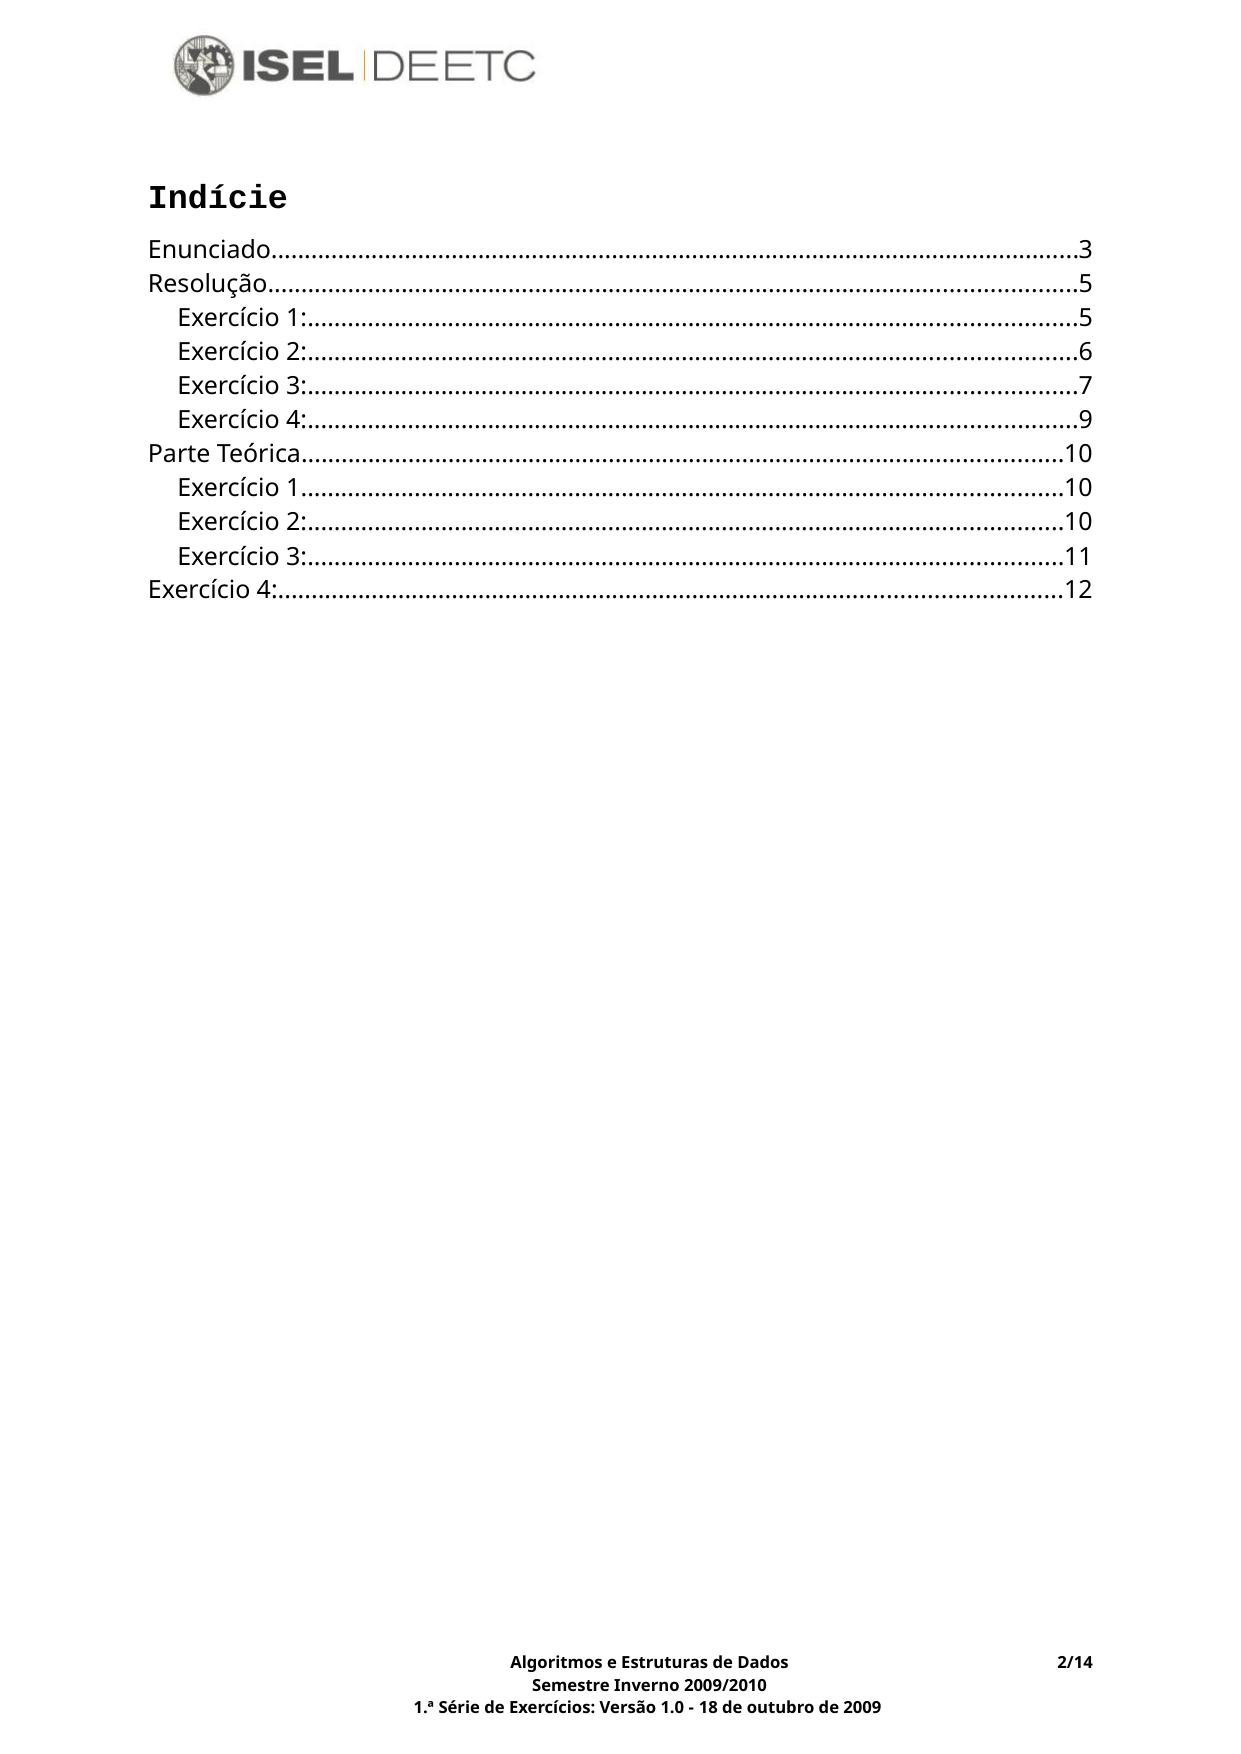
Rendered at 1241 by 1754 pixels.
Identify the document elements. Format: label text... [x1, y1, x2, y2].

text Exercício 2: 10 [177, 504, 1093, 538]
text Exercício 1 10 [177, 470, 1093, 504]
subtitle Indície [148, 181, 1093, 219]
text Exercício 3: 11 [177, 538, 1093, 572]
text Resolução 5 [148, 266, 1093, 300]
picture [164, 20, 566, 121]
text Exercício 2: 6 [177, 334, 1093, 368]
text Exercício 4: 9 [177, 402, 1093, 436]
text Exercício 1: 5 [177, 300, 1093, 334]
text Parte Teórica 10 [148, 436, 1093, 470]
text Enunciado 3 [148, 232, 1093, 266]
text Exercício 3: 7 [177, 368, 1093, 402]
text Exercício 4: 12 [148, 572, 1093, 606]
